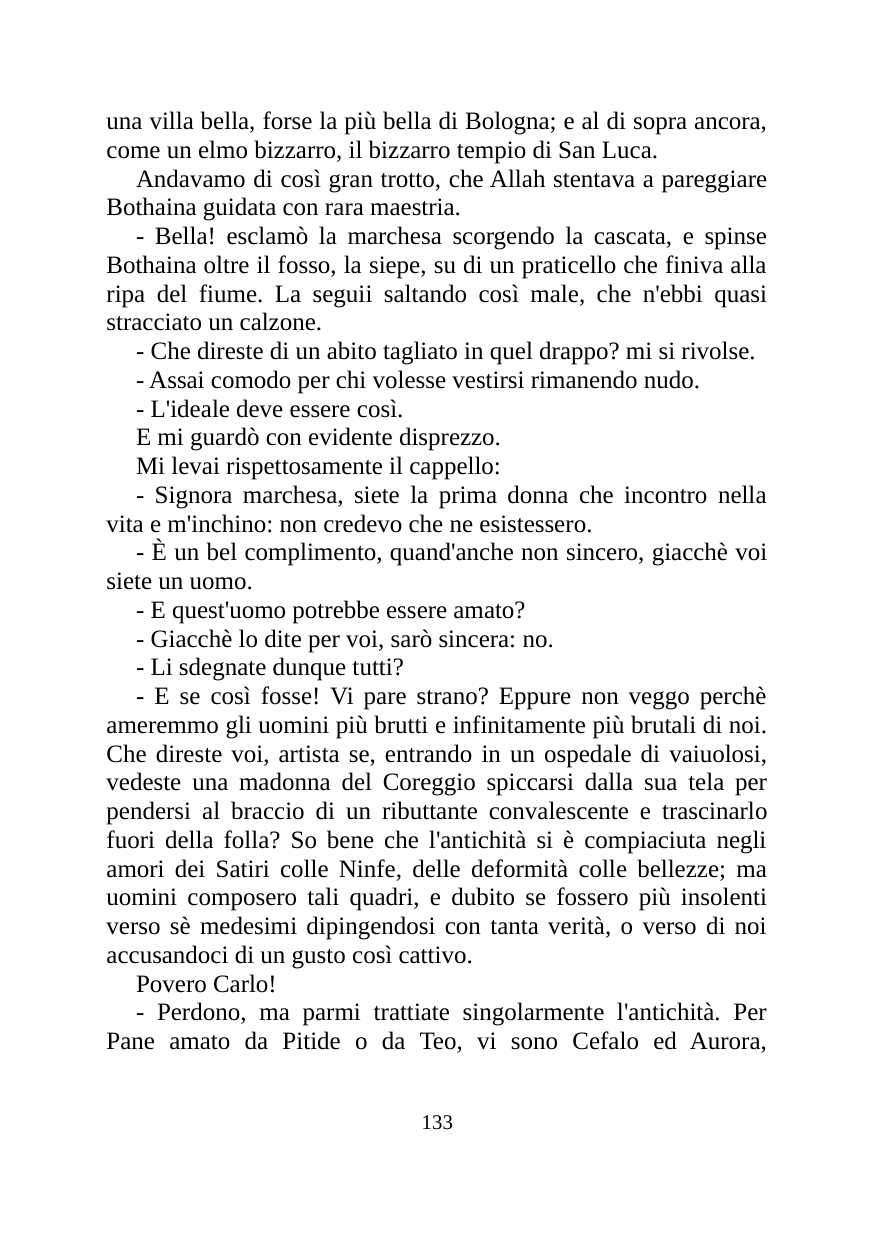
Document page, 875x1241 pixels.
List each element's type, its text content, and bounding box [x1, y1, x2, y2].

text - Perdono, ma parmi trattiate singolarmente l'antichità. Per Pane amato da Pitide o da Teo, vi sono Cefalo ed Aurora, [106, 997, 768, 1055]
text Mi levai rispettosamente il cappello: [106, 451, 768, 480]
text - Giacchè lo dite per voi, sarò sincera: no. [106, 624, 768, 652]
text - Assai comodo per chi volesse vestirsi rimanendo nudo. [106, 365, 768, 394]
text - L'ideale deve essere così. [106, 394, 768, 422]
text Povero Carlo! [106, 969, 768, 997]
text - È un bel complimento, quand'anche non sincero, giacchè voi siete un uomo. [106, 537, 768, 595]
text - E quest'uomo potrebbe essere amato? [106, 595, 768, 624]
text Andavamo di così gran trotto, che Allah stentava a pareggiare Bothaina guidata con rara maestria. [106, 164, 768, 221]
text E mi guardò con evidente disprezzo. [106, 422, 768, 451]
text - Signora marchesa, siete la prima donna che incontro nella vita e m'inchino: non credevo che ne esistessero. [106, 480, 768, 537]
text una villa bella, forse la più bella di Bologna; e al di sopra ancora, come un elmo bizzarro, il bizzarro tempio di San Luca. [106, 106, 768, 164]
text - E se così fosse! Vi pare strano? Eppure non veggo perchè ameremmo gli uomini più brutti e infinitamente più brutali di noi. Che direste voi, artista se, entrando in un ospedale di vaiuolosi, vedeste una madonna del Coreggio spiccarsi dalla sua tela per pendersi al braccio di un ributtante convalescente e trascinarlo fuori della folla? So bene che l'antichità si è compiaciuta negli amori dei Satiri colle Ninfe, delle deformità colle bellezze; ma uomini composero tali quadri, e dubito se fossero più insolenti verso sè medesimi dipingendosi con tanta verità, o verso di noi accusandoci di un gusto così cattivo. [106, 681, 768, 969]
text - Li sdegnate dunque tutti? [106, 652, 768, 681]
text - Che direste di un abito tagliato in quel drappo? mi si rivolse. [106, 336, 768, 365]
text - Bella! esclamò la marchesa scorgendo la cascata, e spinse Bothaina oltre il fosso, la siepe, su di un praticello che finiva alla ripa del fiume. La seguii saltando così male, che n'ebbi quasi stracciato un calzone. [106, 221, 768, 336]
